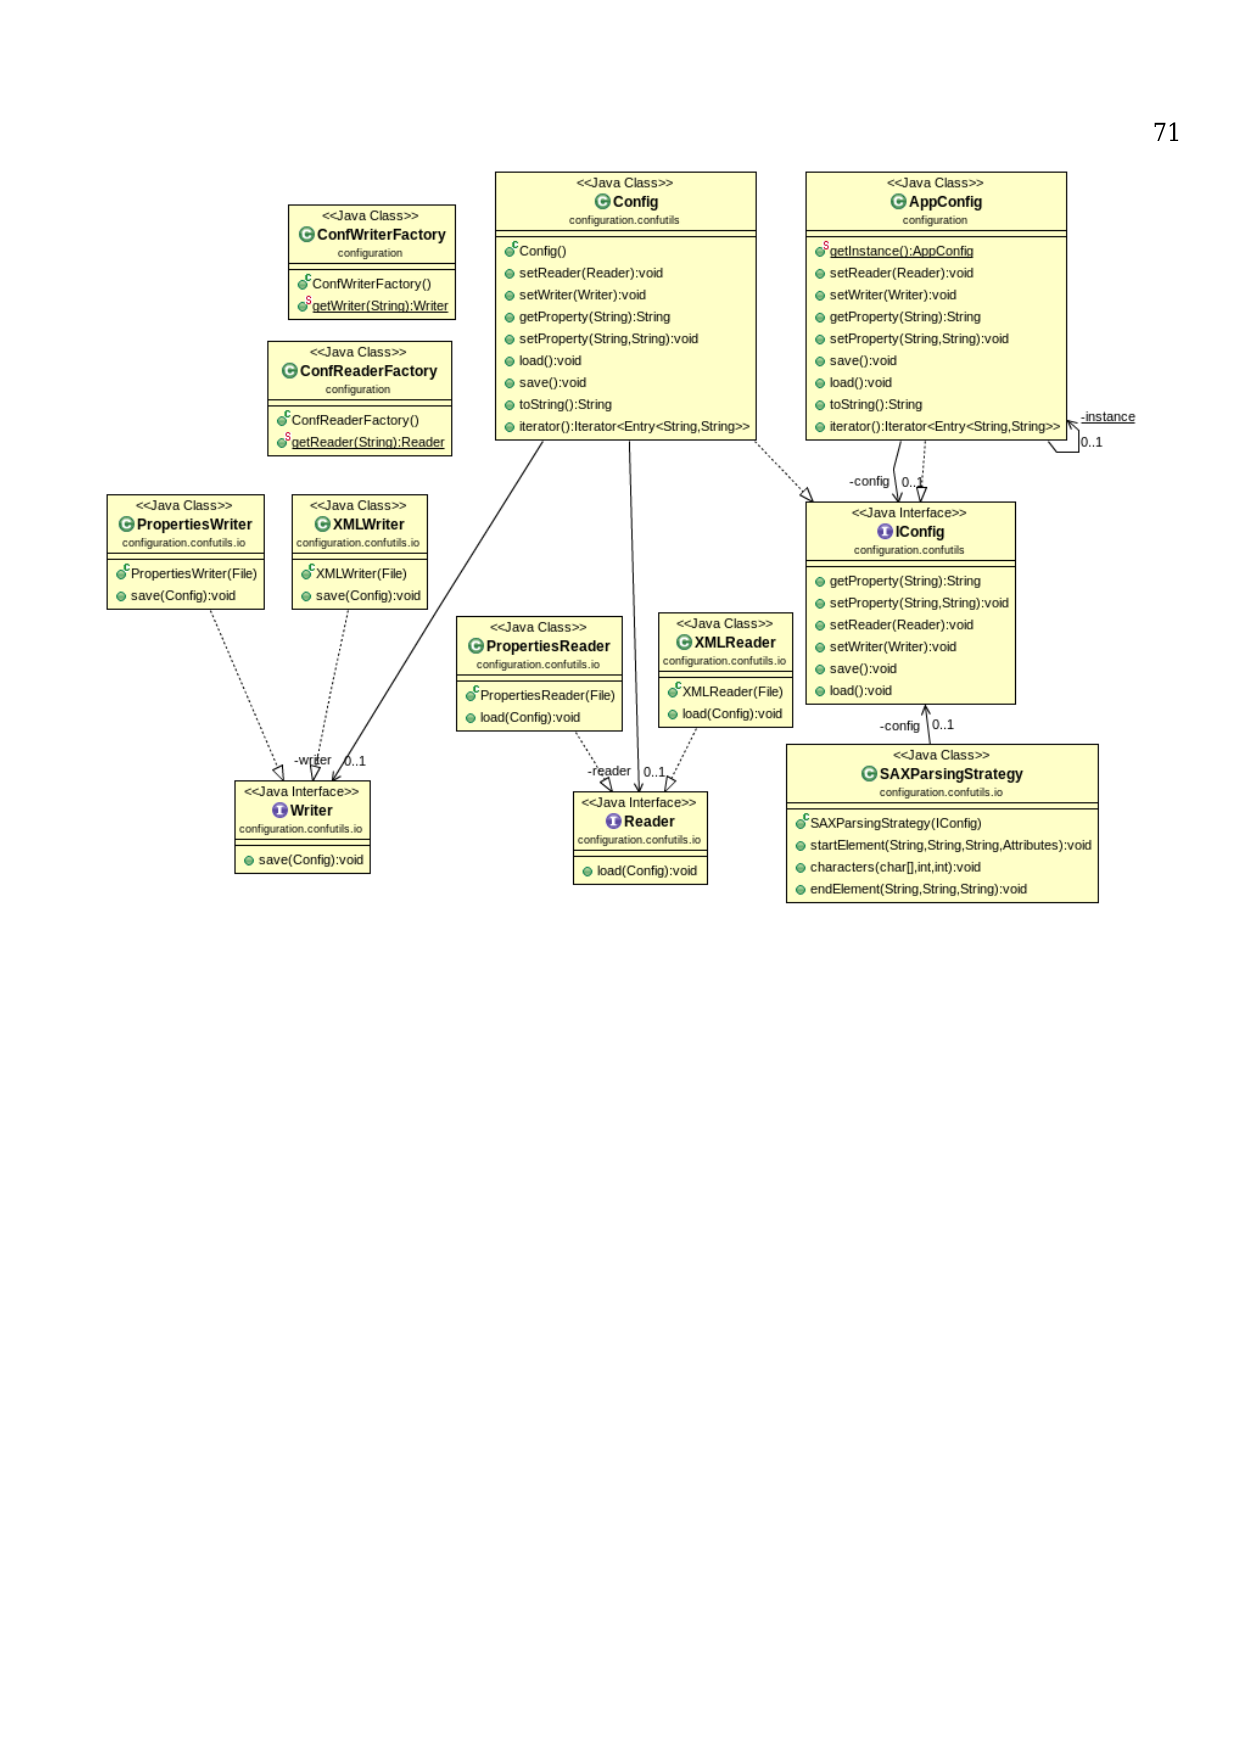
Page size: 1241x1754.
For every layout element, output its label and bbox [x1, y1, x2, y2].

picture [103, 168, 1138, 907]
